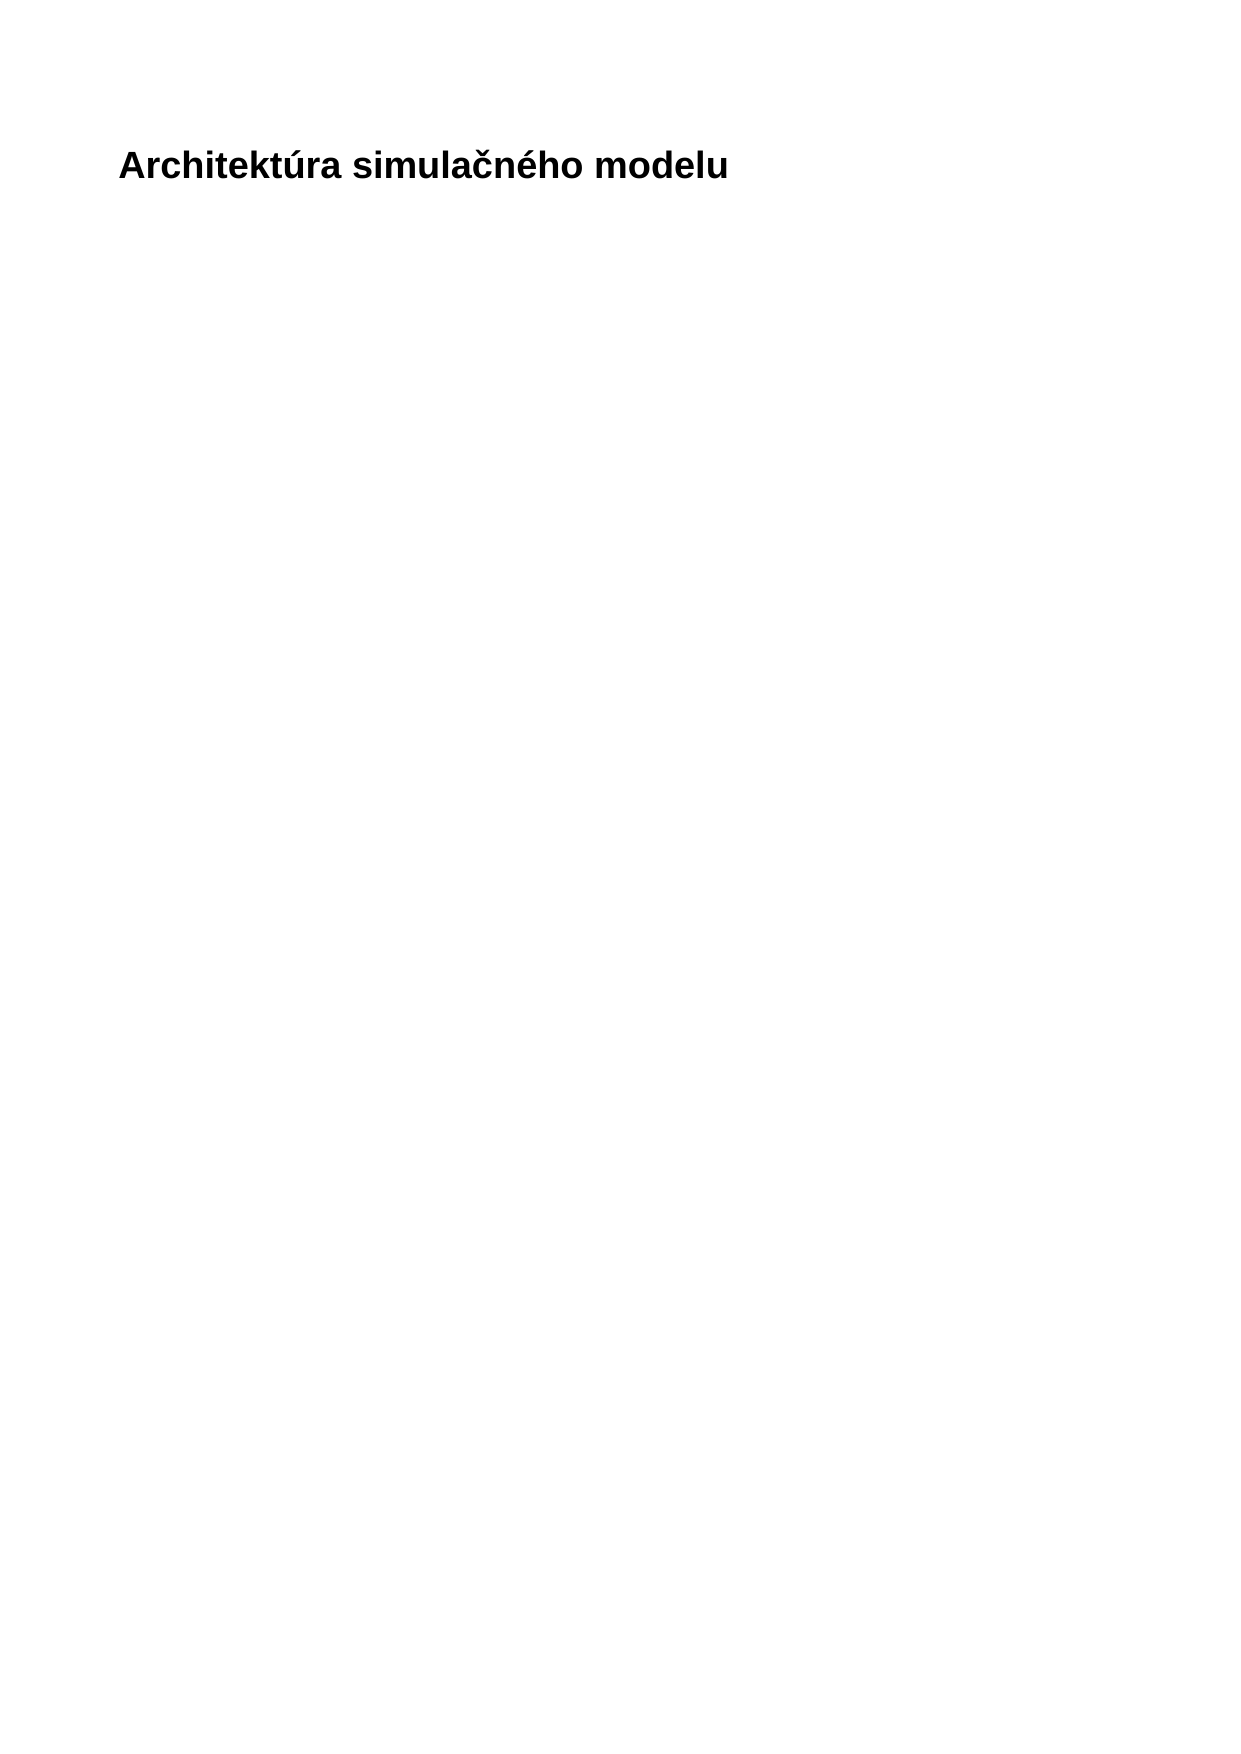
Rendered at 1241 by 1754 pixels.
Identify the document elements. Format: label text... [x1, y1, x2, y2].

subtitle Architektúra simulačného modelu [118, 143, 1122, 187]
